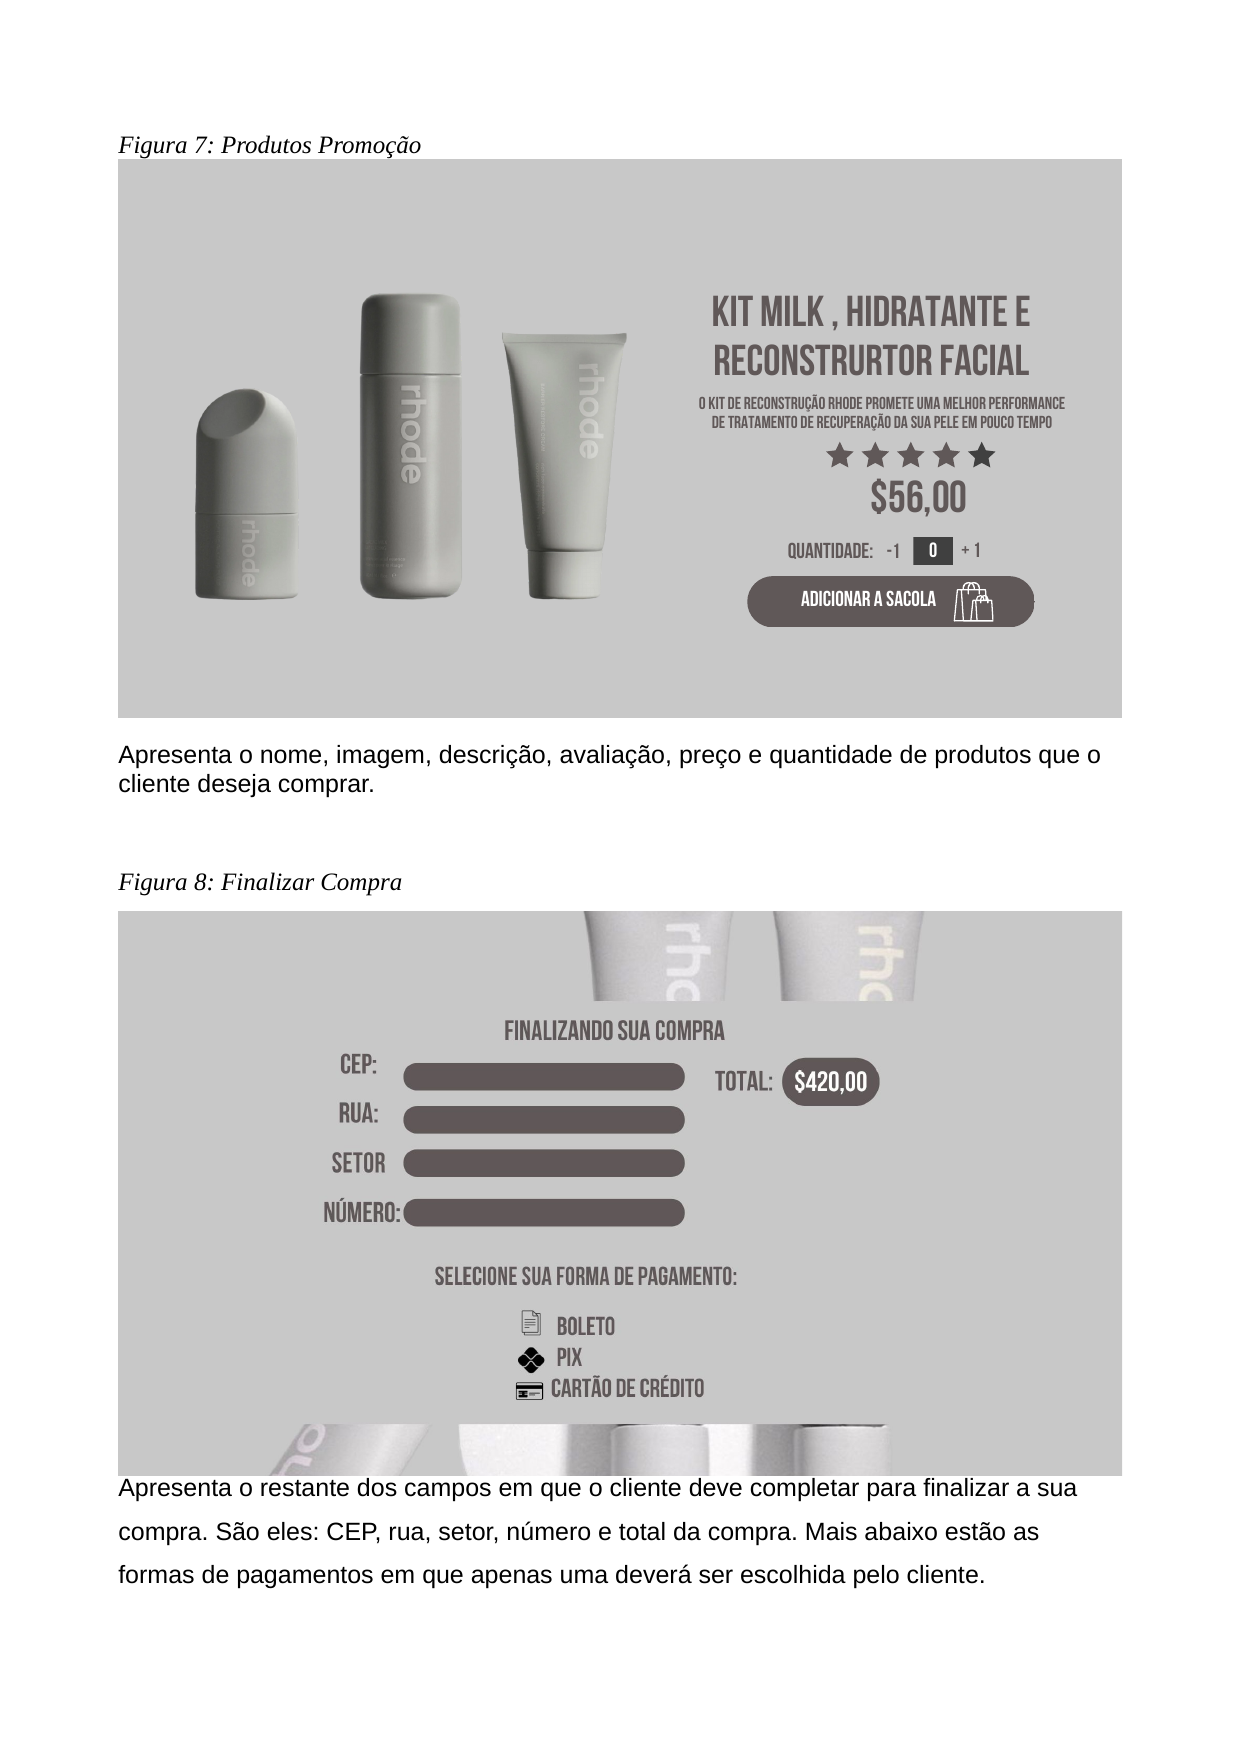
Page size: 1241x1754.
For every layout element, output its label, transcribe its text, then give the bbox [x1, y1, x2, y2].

text Apresenta o nome, imagem, descrição, avaliação, preço e quantidade de produtos que o cliente deseja comprar. [118, 740, 1122, 797]
text Figura 7: Produtos Promoção [118, 131, 1122, 159]
text Apresenta o restante dos campos em que o cliente deve completar para finalizar a sua compra. São eles: CEP, rua, setor, número e total da compra. Mais abaixo estão as formas de pagamentos em que apenas uma deverá ser escolhida pelo cliente. [118, 1476, 1122, 1588]
text Figura 8: Finalizar Compra [118, 867, 1122, 896]
picture [118, 911, 1123, 1476]
